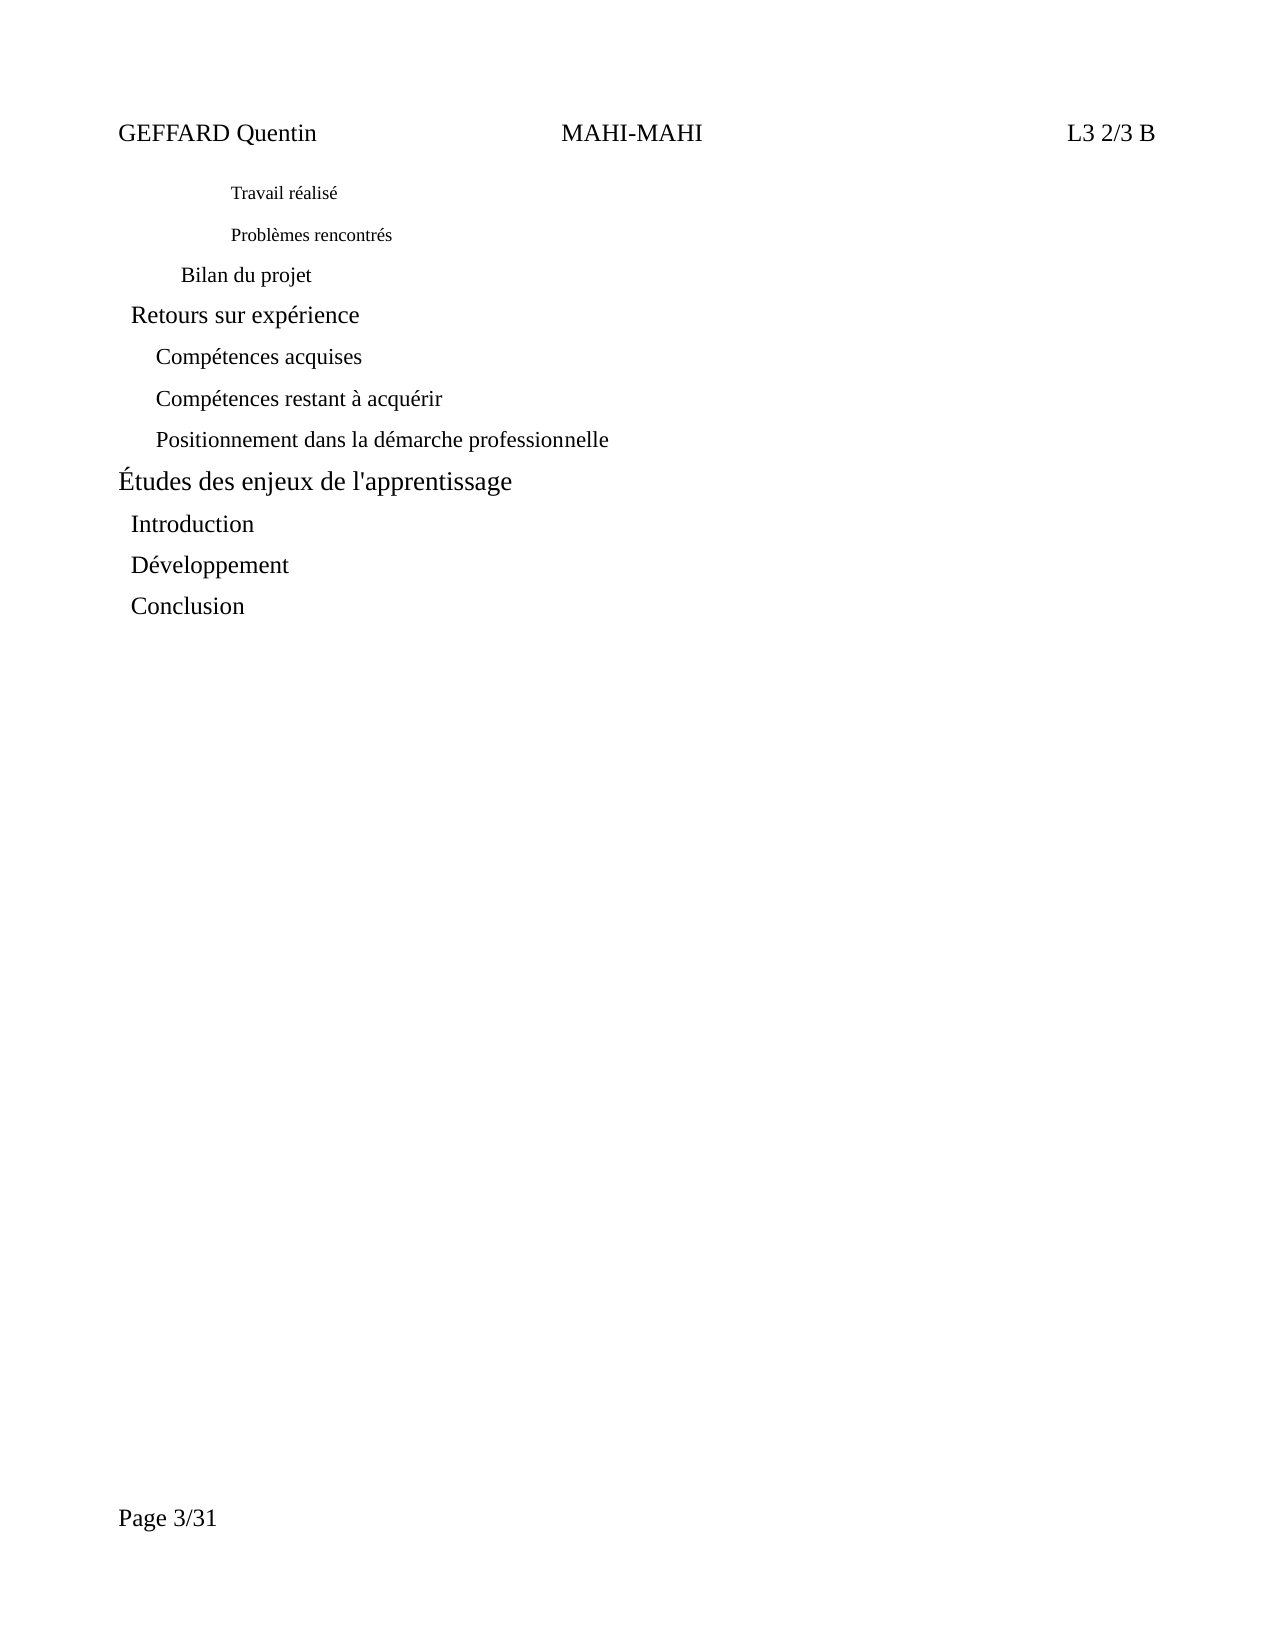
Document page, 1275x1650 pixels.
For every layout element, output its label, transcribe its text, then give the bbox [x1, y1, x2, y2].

subtitle Introduction [118, 509, 1157, 537]
subtitle Compétences acquises [118, 341, 1157, 370]
subtitle Bilan du projet [118, 259, 1157, 288]
subtitle Conclusion [118, 591, 1157, 620]
subtitle Compétences restant à acquérir [118, 383, 1157, 411]
subtitle Études des enjeux de l'apprentissage [118, 465, 1157, 496]
subtitle Travail réalisé [118, 176, 1157, 205]
subtitle Positionnement dans la démarche professionnelle [118, 424, 1157, 453]
subtitle Problèmes rencontrés [118, 218, 1157, 246]
subtitle Retours sur expérience [118, 300, 1157, 329]
subtitle Développement [118, 550, 1157, 579]
